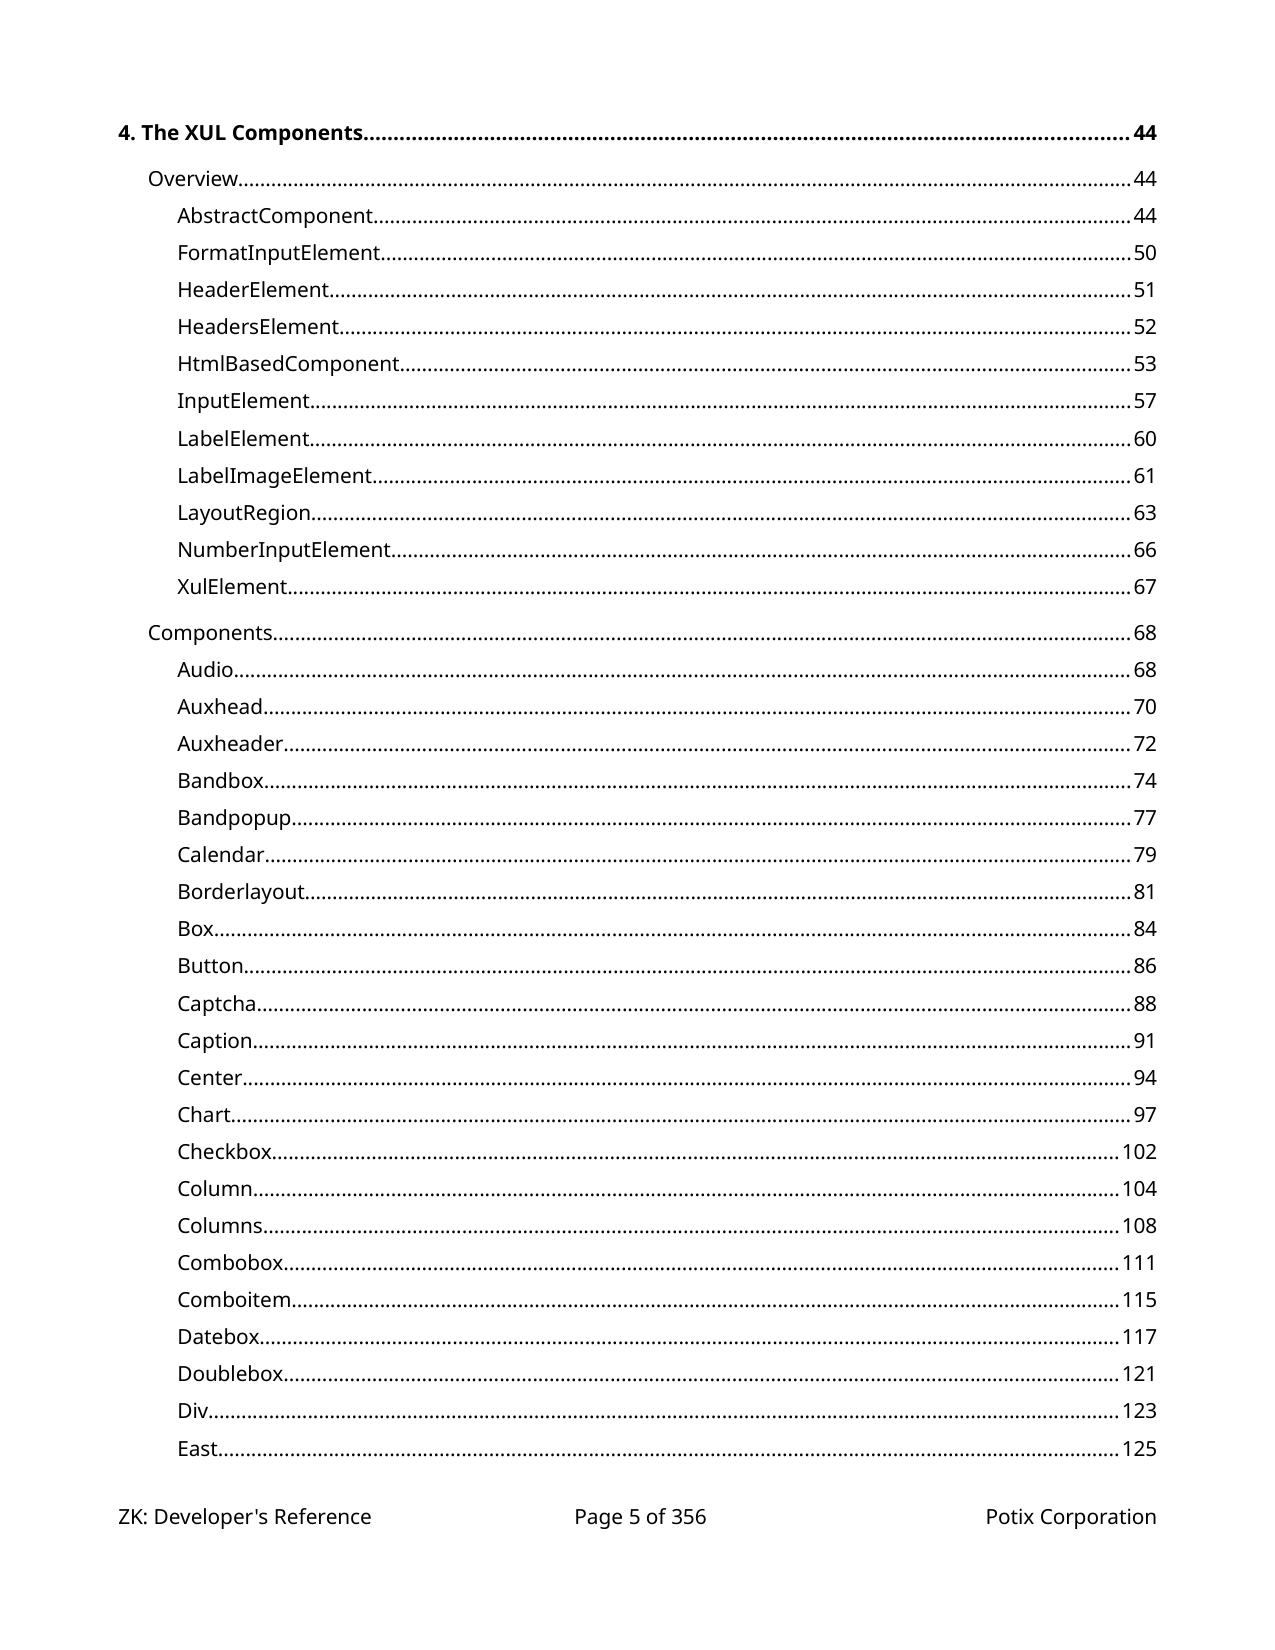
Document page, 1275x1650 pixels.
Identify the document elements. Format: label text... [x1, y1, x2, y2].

text LayoutRegion 63 [177, 498, 1157, 526]
text Bandpopup 77 [177, 803, 1157, 832]
text Audio 68 [177, 655, 1157, 683]
text Auxhead 70 [177, 692, 1157, 720]
text HtmlBasedComponent 53 [177, 349, 1157, 378]
text Caption 91 [177, 1026, 1157, 1054]
text Bandbox 74 [177, 766, 1157, 794]
text Captcha 88 [177, 989, 1157, 1017]
text XulElement 67 [177, 572, 1157, 600]
text Auxheader 72 [177, 729, 1157, 757]
text InputElement 57 [177, 387, 1157, 415]
text Comboitem 115 [177, 1285, 1157, 1314]
text 4. The XUL Components 44 [118, 118, 1157, 146]
text LabelElement 60 [177, 424, 1157, 452]
text HeaderElement 51 [177, 275, 1157, 303]
text FormatInputElement 50 [177, 238, 1157, 266]
text Columns 108 [177, 1211, 1157, 1239]
text Overview 44 [148, 164, 1157, 192]
text Center 94 [177, 1063, 1157, 1091]
text LabelImageElement 61 [177, 461, 1157, 489]
text Checkbox 102 [177, 1137, 1157, 1165]
text NumberInputElement 66 [177, 535, 1157, 563]
text Div 123 [177, 1397, 1157, 1425]
text Combobox 111 [177, 1248, 1157, 1277]
text HeadersElement 52 [177, 312, 1157, 341]
text Box 84 [177, 914, 1157, 943]
text Borderlayout 81 [177, 877, 1157, 906]
text Calendar 79 [177, 840, 1157, 869]
text East 125 [177, 1434, 1157, 1462]
text Doublebox 121 [177, 1359, 1157, 1388]
text Datebox 117 [177, 1322, 1157, 1351]
text Column 104 [177, 1174, 1157, 1202]
text Chart 97 [177, 1100, 1157, 1128]
text Components 68 [148, 618, 1157, 646]
text AbstractComponent 44 [177, 201, 1157, 229]
text Button 86 [177, 952, 1157, 980]
